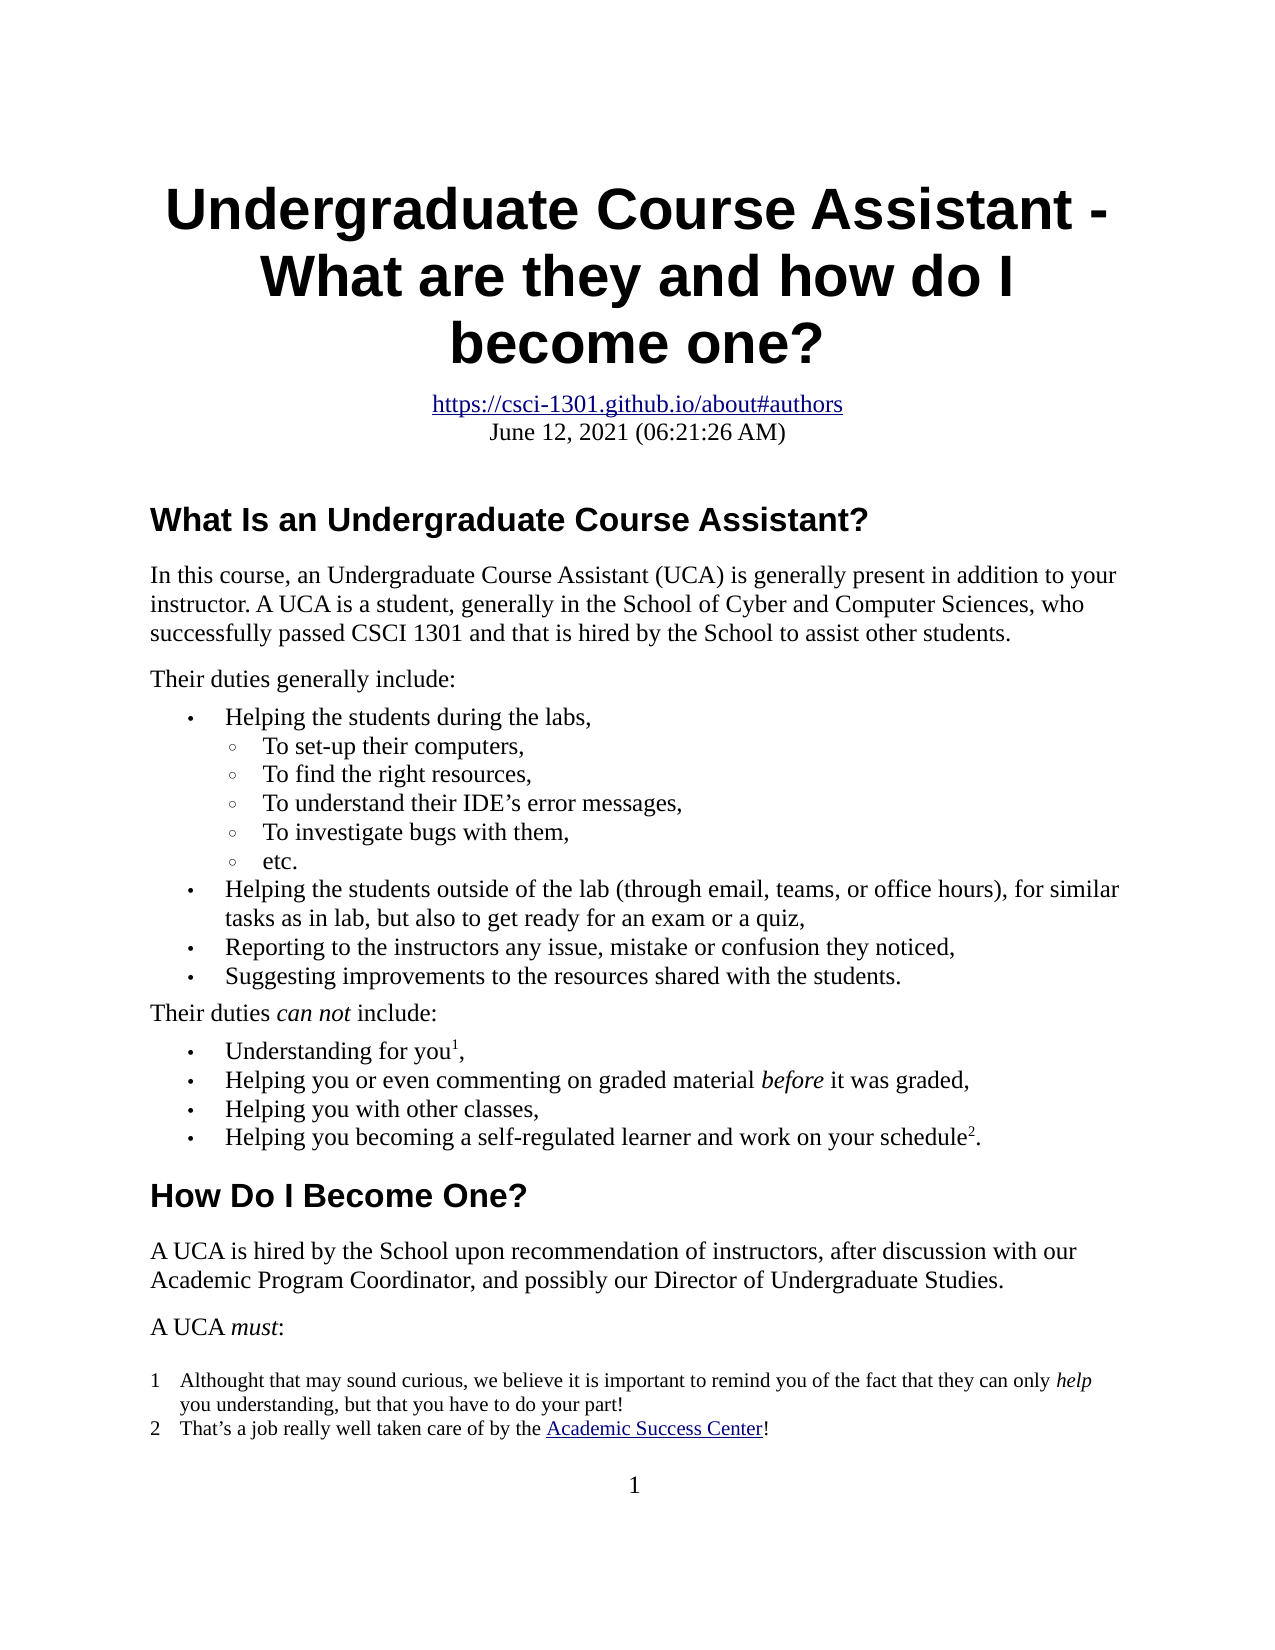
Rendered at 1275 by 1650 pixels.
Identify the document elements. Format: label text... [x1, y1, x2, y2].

list Helping you or even commenting on graded material before it was graded, [187, 1065, 1125, 1094]
subtitle How Do I Become One? [150, 1176, 1125, 1215]
list Althought that may sound curious, we believe it is important to remind you of the fact that they can only help you understanding, but that you have to do your part! [150, 1368, 1125, 1416]
text A UCA must: [150, 1312, 1125, 1340]
text Their duties can not include: [150, 998, 1125, 1027]
list Helping you becoming a self-regulated learner and work on your schedule. [187, 1122, 1125, 1151]
list Helping the students during the labs, [187, 702, 1125, 731]
list Suggesting improvements to the resources shared with the students. [187, 961, 1125, 989]
text June 12, 2021 (06:21:26 AM) [150, 417, 1125, 446]
list To find the right resources, [225, 759, 1125, 788]
title Undergraduate Course Assistant - What are they and how do I become one? [150, 175, 1125, 376]
list To set-up their computers, [225, 731, 1125, 759]
list To investigate bugs with them, [225, 817, 1125, 846]
list Understanding for you, [187, 1036, 1125, 1065]
text A UCA is hired by the School upon recommendation of instructors, after discussion with our Academic Program Coordinator, and possibly our Director of Undergraduate Studies. [150, 1236, 1125, 1294]
subtitle What Is an Undergraduate Course Assistant? [150, 500, 1125, 539]
text Their duties generally include: [150, 664, 1125, 693]
list Helping you with other classes, [187, 1094, 1125, 1122]
text https://csci-1301.github.io/about#authors [150, 389, 1125, 417]
list etc. [225, 846, 1125, 874]
list To understand their IDE’s error messages, [225, 788, 1125, 817]
list Reporting to the instructors any issue, mistake or confusion they noticed, [187, 932, 1125, 961]
text In this course, an Undergraduate Course Assistant (UCA) is generally present in addition to your instructor. A UCA is a student, generally in the School of Cyber and Computer Sciences, who successfully passed CSCI 1301 and that is hired by the School to assist other students. [150, 560, 1125, 646]
list That’s a job really well taken care of by the Academic Success Center! [150, 1416, 1125, 1440]
list Helping the students outside of the lab (through email, teams, or office hours), for similar tasks as in lab, but also to get ready for an exam or a quiz, [187, 874, 1125, 932]
